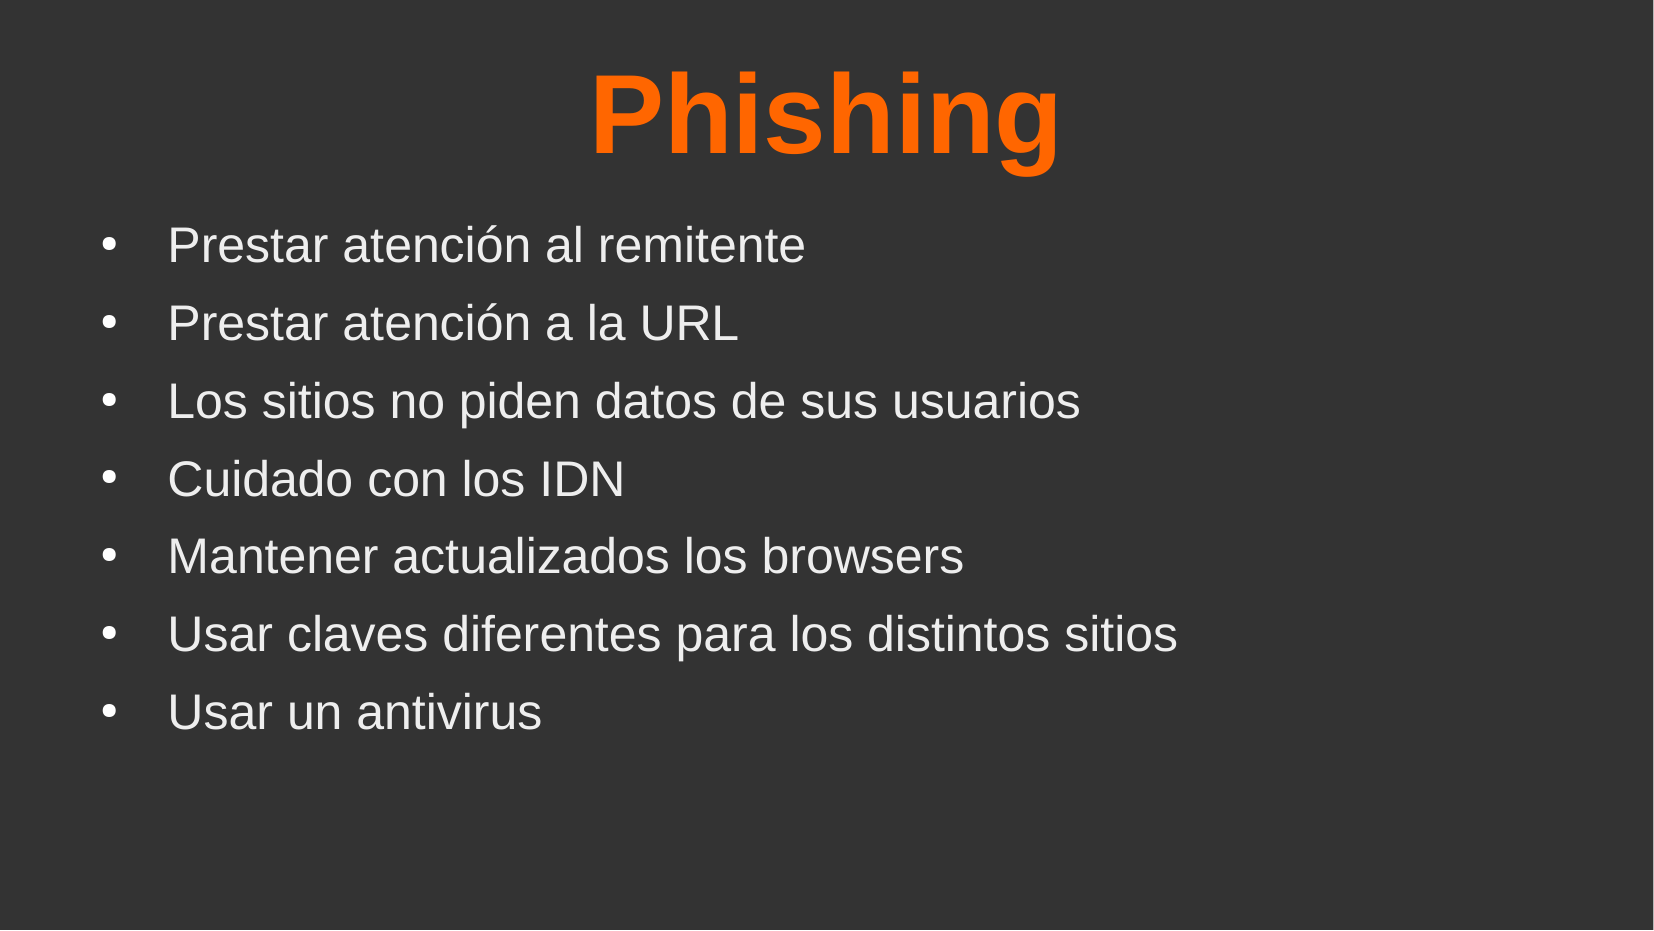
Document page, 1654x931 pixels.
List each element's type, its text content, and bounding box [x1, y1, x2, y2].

list Prestar atención al remitente Prestar atención a la URL Los sitios no piden datos de sus usuarios Cuidado con los IDN Mantener actualizados los browsers Usar claves diferentes para los distintos sitios Usar un antivirus [82, 217, 1571, 757]
title Phishing [82, 37, 1571, 193]
